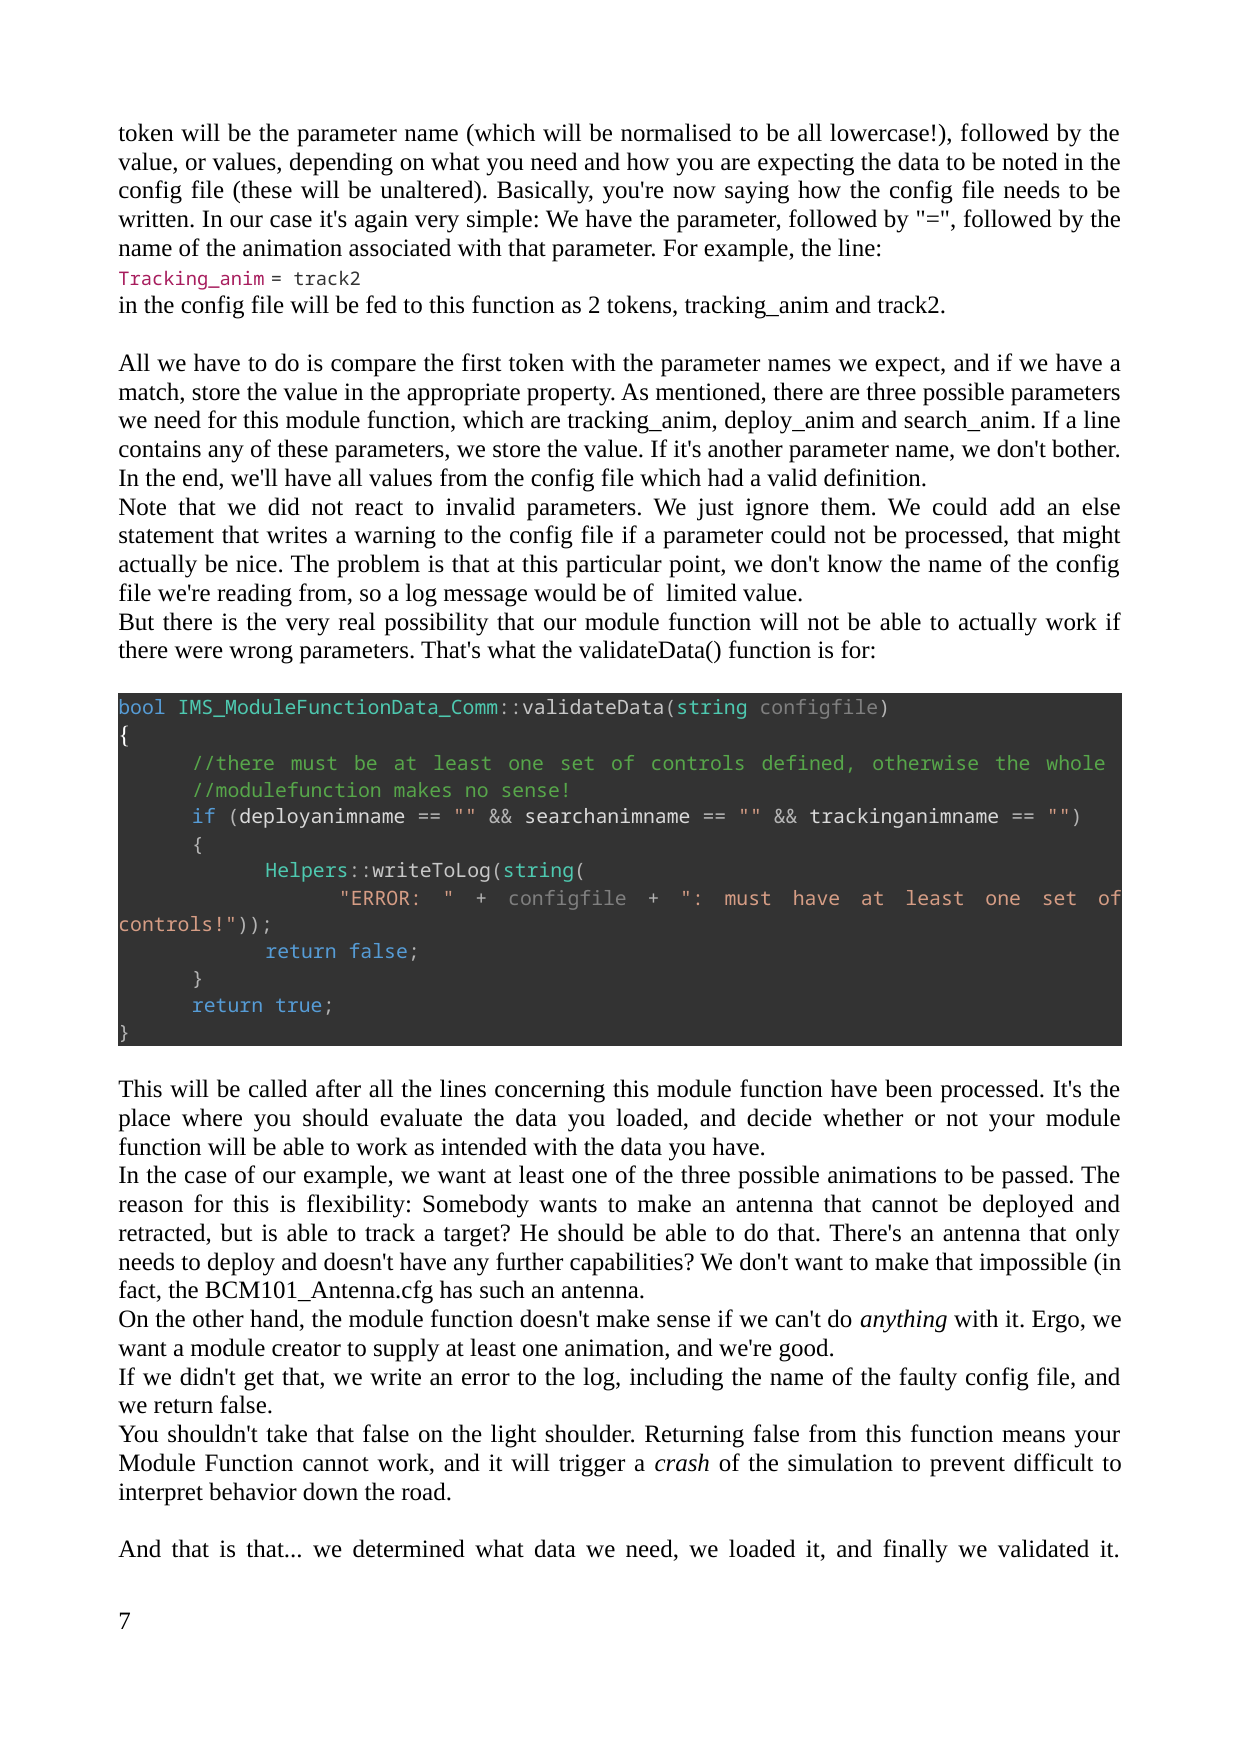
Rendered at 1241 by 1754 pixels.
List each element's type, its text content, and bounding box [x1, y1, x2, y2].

text } [118, 965, 1122, 992]
text } [118, 1019, 1122, 1046]
text if (deployanimname == "" && searchanimname == "" && trackinganimname == "") [118, 803, 1122, 830]
text You shouldn't take that false on the light shoulder. Returning false from this function means your Module Function cannot work, and it will trigger a crash of the simulation to prevent difficult to interpret behavior down the road. [118, 1419, 1122, 1506]
text Note that we did not react to invalid parameters. We just ignore them. We could add an else statement that writes a warning to the config file if a parameter could not be processed, that might actually be nice. The problem is that at this particular point, we don't know the name of the config file we're reading from, so a log message would be of limited value. [118, 492, 1122, 607]
text "ERROR: " + configfile + ": must have at least one set of controls!")); [118, 884, 1122, 938]
text { [118, 720, 1122, 749]
text return false; [118, 938, 1122, 965]
text //there must be at least one set of controls defined, otherwise the whole //modulefunction makes no sense! [118, 749, 1122, 803]
text If we didn't get that, we write an error to the log, including the name of the faulty config file, and we return false. [118, 1362, 1122, 1419]
text { [118, 830, 1122, 857]
text bool IMS_ModuleFunctionData_Comm::validateData(string configfile) [118, 693, 1122, 720]
text And that is that... we determined what data we need, we loaded it, and finally we validated it. [118, 1534, 1122, 1563]
text Tracking_anim = track2 [118, 262, 1122, 291]
text On the other hand, the module function doesn't make sense if we can't do anything with it. Ergo, we want a module creator to supply at least one animation, and we're good. [118, 1304, 1122, 1362]
text Helpers::writeToLog(string( [118, 857, 1122, 884]
text All we have to do is compare the first token with the parameter names we expect, and if we have a match, store the value in the appropriate property. As mentioned, there are three possible parameters we need for this module function, which are tracking_anim, deploy_anim and search_anim. If a line contains any of these parameters, we store the value. If it's another parameter name, we don't bother. In the end, we'll have all values from the config file which had a valid definition. [118, 348, 1122, 492]
text in the config file will be fed to this function as 2 tokens, tracking_anim and track2. [118, 291, 1122, 319]
text token will be the parameter name (which will be normalised to be all lowercase!), followed by the value, or values, depending on what you need and how you are expecting the data to be noted in the config file (these will be unaltered). Basically, you're now saying how the config file needs to be written. In our case it's again very simple: We have the parameter, followed by "=", followed by the name of the animation associated with that parameter. For example, the line: [118, 118, 1122, 262]
text But there is the very real possibility that our module function will not be able to actually work if there were wrong parameters. That's what the validateData() function is for: [118, 607, 1122, 664]
text return true; [118, 992, 1122, 1019]
text In the case of our example, we want at least one of the three possible animations to be passed. The reason for this is flexibility: Somebody wants to make an antenna that cannot be deployed and retracted, but is able to track a target? He should be able to do that. There's an antenna that only needs to deploy and doesn't have any further capabilities? We don't want to make that impossible (in fact, the BCM101_Antenna.cfg has such an antenna. [118, 1161, 1122, 1304]
text This will be called after all the lines concerning this module function have been processed. It's the place where you should evaluate the data you loaded, and decide whether or not your module function will be able to work as intended with the data you have. [118, 1074, 1122, 1161]
